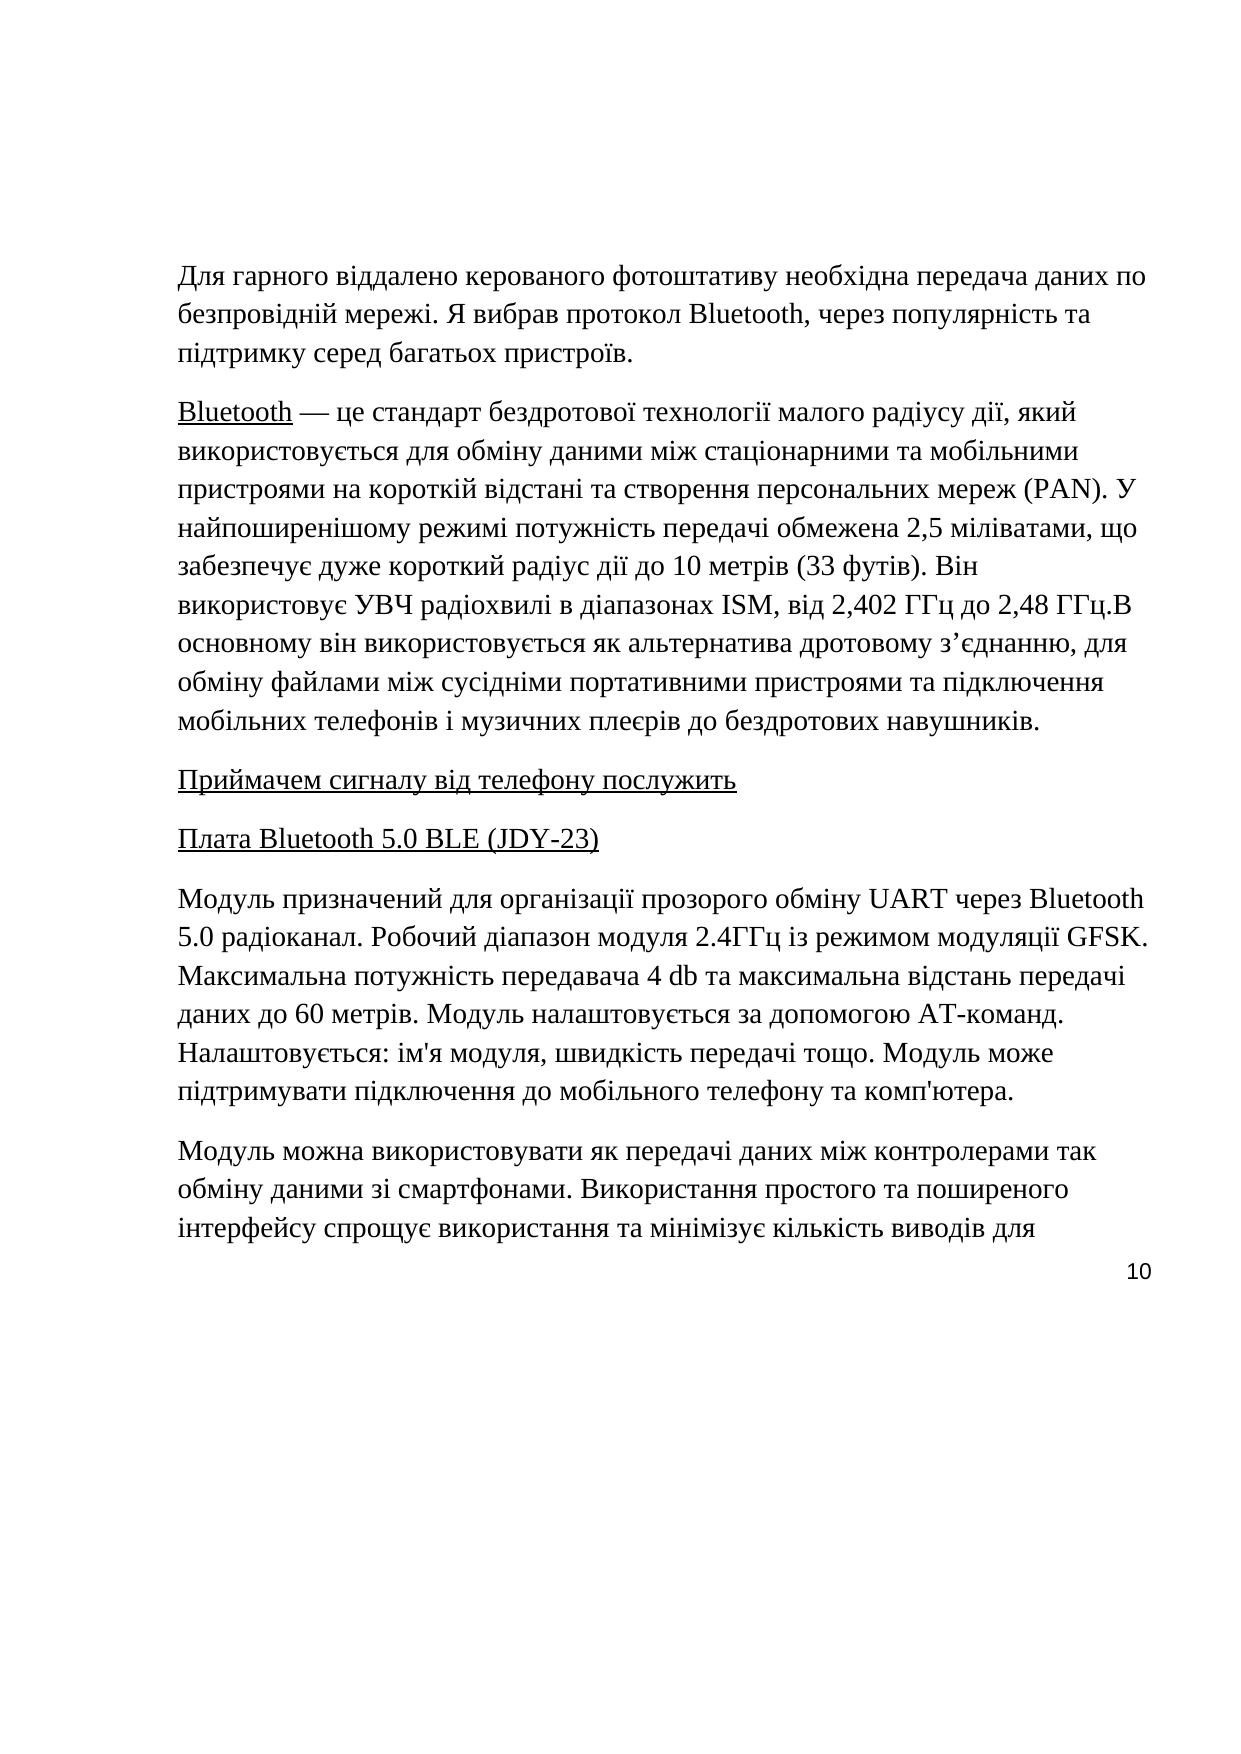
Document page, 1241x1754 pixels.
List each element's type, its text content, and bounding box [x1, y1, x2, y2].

text Приймачем сигналу від телефону послужить [177, 762, 1152, 796]
text Bluetooth — це стандарт бездротової технології малого радіусу дії, який використовується для обміну даними між стаціонарними та мобільними пристроями на короткій відстані та створення персональних мереж (PAN). У найпоширенішому режимі потужність передачі обмежена 2,5 міліватами, що забезпечує дуже короткий радіус дії до 10 метрів (33 футів). Він використовує УВЧ радіохвилі в діапазонах ISM, від 2,402 ГГц до 2,48 ГГц.В основному він використовується як альтернатива дротовому з’єднанню, для обміну файлами між сусідніми портативними пристроями та підключення мобільних телефонів і музичних плеєрів до бездротових навушників. [177, 394, 1152, 736]
text Модуль можна використовувати як передачі даних між контролерами так обміну даними зі смартфонами. Використання простого та поширеного інтерфейсу спрощує використання та мінімізує кількість виводів для [177, 1133, 1152, 1243]
text Плата Bluetooth 5.0 BLE (JDY-23) [177, 821, 1152, 855]
text Модуль призначений для організації прозорого обміну UART через Bluetooth 5.0 радіоканал. Робочий діапазон модуля 2.4ГГц із режимом модуляції GFSK. Максимальна потужність передавача 4 db та максимальна відстань передачі даних до 60 метрів. Модуль налаштовується за допомогою АТ-команд. Налаштовується: ім'я модуля, швидкість передачі тощо. Модуль може підтримувати підключення до мобільного телефону та комп'ютера. [177, 881, 1152, 1107]
text Для гарного віддалено керованого фотоштативу необхідна передача даних по безпровідній мережі. Я вибрав протокол Bluetooth, через популярність та підтримку серед багатьох пристроїв. [177, 258, 1152, 368]
